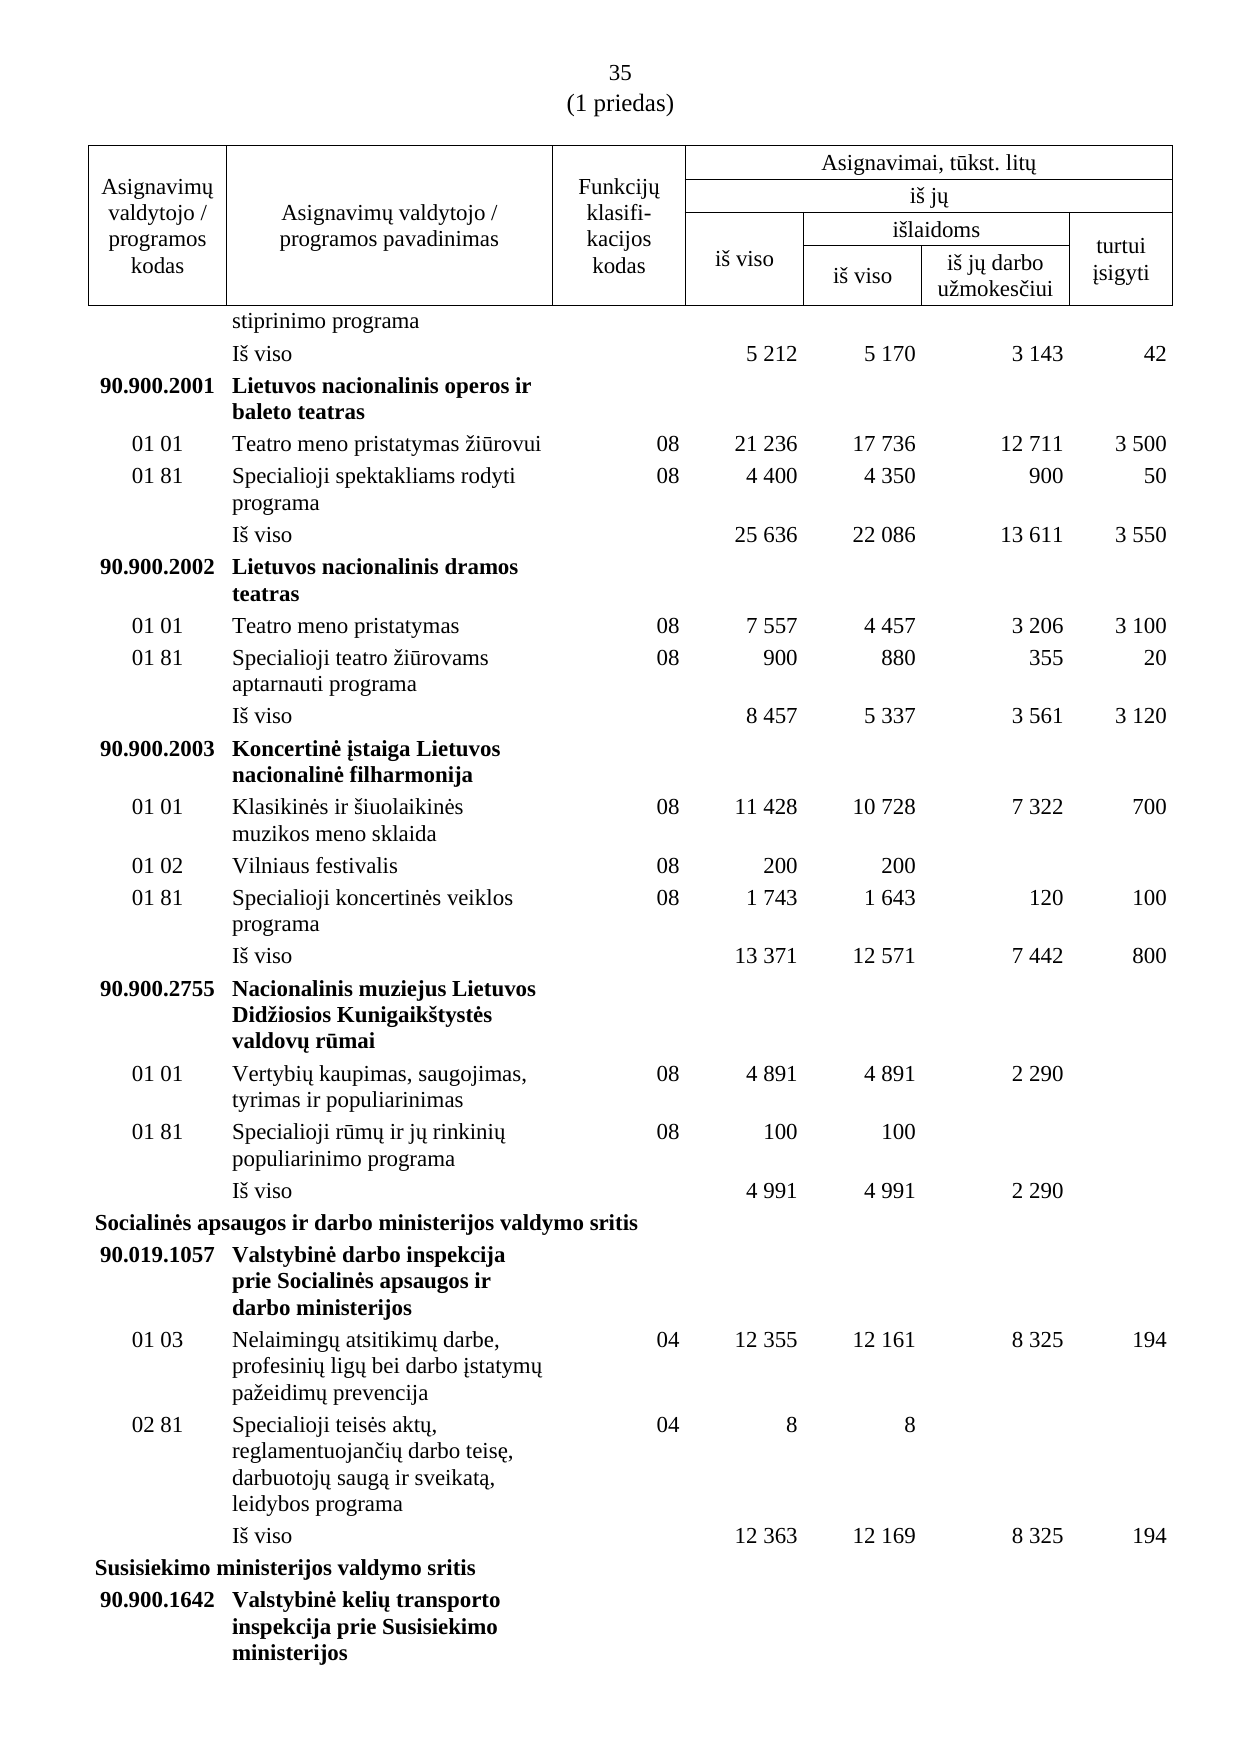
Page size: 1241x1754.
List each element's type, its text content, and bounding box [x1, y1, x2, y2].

table_cell Specialioji rūmų ir jų rinkinių populiarinimo programa [226, 1115, 552, 1174]
table_cell Klasikinės ir šiuolaikinės muzikos meno sklaida [226, 790, 552, 849]
table_cell 7 442 [921, 940, 1069, 972]
table_cell 01 01 [89, 609, 226, 641]
table_cell Specialioji spektakliams rodyti programa [226, 460, 552, 518]
table_cell 21 236 [685, 428, 803, 460]
table_cell Nelaimingų atsitikimų darbe, profesinių ligų bei darbo įstatymų pažeidimų prevencija [226, 1323, 552, 1408]
table_cell [1069, 849, 1172, 881]
table_cell 4 991 [803, 1174, 921, 1206]
table_cell 100 [685, 1115, 803, 1174]
table_cell 25 636 [685, 518, 803, 550]
table_cell 8 325 [921, 1323, 1069, 1408]
table_cell [921, 1206, 1069, 1238]
table_header Asignavimai, tūkst. litų [686, 146, 1172, 178]
table_cell [553, 550, 685, 609]
table_cell [89, 306, 226, 337]
table_cell 13 611 [921, 518, 1069, 550]
table_cell 5 170 [803, 337, 921, 369]
table_cell [803, 1551, 921, 1584]
table_cell 22 086 [803, 518, 921, 550]
table_cell Teatro meno pristatymas žiūrovui [226, 428, 552, 460]
table_cell 11 428 [685, 790, 803, 849]
table_cell Valstybinė darbo inspekcija prie Socialinės apsaugos ir darbo ministerijos [226, 1238, 552, 1323]
table_cell 12 363 [685, 1519, 803, 1551]
table_cell [685, 1551, 803, 1584]
table_cell Vertybių kaupimas, saugojimas, tyrimas ir populiarinimas [226, 1057, 552, 1115]
table_cell [685, 1584, 803, 1668]
table_cell Iš viso [226, 337, 552, 369]
table_cell 120 [921, 881, 1069, 940]
table_cell 01 81 [89, 881, 226, 940]
table_cell [553, 940, 685, 972]
table_cell Iš viso [226, 700, 552, 732]
table_cell 42 [1069, 337, 1172, 369]
table_cell [803, 550, 921, 609]
table_cell [553, 700, 685, 732]
table_cell [921, 1584, 1069, 1668]
table_cell 800 [1069, 940, 1172, 972]
table_cell 7 322 [921, 790, 1069, 849]
table_cell [803, 732, 921, 790]
table_cell 4 891 [685, 1057, 803, 1115]
table_cell 20 [1069, 641, 1172, 700]
table_cell 04 [553, 1408, 685, 1519]
table_cell Specialioji koncertinės veiklos programa [226, 881, 552, 940]
table_cell 08 [553, 1057, 685, 1115]
table_cell 100 [1069, 881, 1172, 940]
table_cell [89, 1174, 226, 1206]
table_header Asignavimų valdytojo / programos pavadinimas [227, 146, 552, 304]
table_cell Specialioji teatro žiūrovams aptarnauti programa [226, 641, 552, 700]
table_cell [1069, 732, 1172, 790]
table_cell 900 [921, 460, 1069, 518]
table_cell 90.019.1057 [89, 1238, 226, 1323]
table_cell [803, 369, 921, 427]
table_cell 700 [1069, 790, 1172, 849]
table_cell 4 991 [685, 1174, 803, 1206]
table_cell 5 337 [803, 700, 921, 732]
table_cell 01 81 [89, 460, 226, 518]
table_cell 12 169 [803, 1519, 921, 1551]
table_cell [803, 1206, 921, 1238]
table_cell [89, 518, 226, 550]
table_cell [685, 306, 803, 337]
table_cell 3 206 [921, 609, 1069, 641]
table_cell Koncertinė įstaiga Lietuvos nacionalinė filharmonija [226, 732, 552, 790]
table_cell 200 [685, 849, 803, 881]
table_cell 01 02 [89, 849, 226, 881]
table_cell 50 [1069, 460, 1172, 518]
table_cell 01 03 [89, 1323, 226, 1408]
table_cell [553, 1584, 685, 1668]
table_header Asignavimų valdytojo / programos kodas [89, 146, 226, 304]
table_cell 90.900.2001 [89, 369, 226, 427]
table_cell 01 81 [89, 641, 226, 700]
table_cell 90.900.2755 [89, 972, 226, 1057]
table_cell [921, 972, 1069, 1057]
table_cell 01 01 [89, 790, 226, 849]
table_cell [1069, 550, 1172, 609]
table_cell 01 01 [89, 428, 226, 460]
table_cell 04 [553, 1323, 685, 1408]
table_cell 355 [921, 641, 1069, 700]
table_cell 90.900.2002 [89, 550, 226, 609]
table_cell Specialioji teisės aktų, reglamentuojančių darbo teisę, darbuotojų saugą ir sveikatą, leidybos programa [226, 1408, 552, 1519]
table_cell [685, 1238, 803, 1323]
table_cell 4 400 [685, 460, 803, 518]
table_cell 900 [685, 641, 803, 700]
table_cell [1069, 1206, 1172, 1238]
table_cell [921, 849, 1069, 881]
table_cell 3 500 [1069, 428, 1172, 460]
table_cell 3 100 [1069, 609, 1172, 641]
table_cell 200 [803, 849, 921, 881]
table_cell Nacionalinis muziejus Lietuvos Didžiosios Kunigaikštystės valdovų rūmai [226, 972, 552, 1057]
table_cell [553, 1174, 685, 1206]
table_cell [1069, 1057, 1172, 1115]
table_cell Socialinės apsaugos ir darbo ministerijos valdymo sritis [89, 1206, 803, 1238]
table_cell [803, 972, 921, 1057]
table_cell 3 561 [921, 700, 1069, 732]
table_cell [553, 1519, 685, 1551]
table_cell iš viso [804, 246, 921, 304]
table_cell [1069, 1584, 1172, 1668]
table_cell Lietuvos nacionalinis dramos teatras [226, 550, 552, 609]
table_cell [921, 550, 1069, 609]
table_cell 8 [803, 1408, 921, 1519]
table_cell [1069, 1551, 1172, 1584]
table_cell [553, 1551, 685, 1584]
table_cell Iš viso [226, 518, 552, 550]
table_cell 8 457 [685, 700, 803, 732]
table_cell 90.900.2003 [89, 732, 226, 790]
table_cell [921, 1551, 1069, 1584]
table_cell 90.900.1642 [89, 1584, 226, 1668]
table_cell [89, 1519, 226, 1551]
table_cell 3 120 [1069, 700, 1172, 732]
table_cell Vilniaus festivalis [226, 849, 552, 881]
table_cell 12 711 [921, 428, 1069, 460]
table_cell 10 728 [803, 790, 921, 849]
table_cell iš viso [686, 213, 803, 304]
table_cell išlaidoms [804, 213, 1069, 245]
table_cell iš jų darbo užmokesčiui [922, 246, 1069, 304]
table_cell [553, 518, 685, 550]
table_cell [921, 732, 1069, 790]
table_cell [803, 1584, 921, 1668]
table_cell 4 891 [803, 1057, 921, 1115]
table_cell Lietuvos nacionalinis operos ir baleto teatras [226, 369, 552, 427]
table_cell [1069, 1115, 1172, 1174]
table_cell [685, 972, 803, 1057]
table_cell 2 290 [921, 1057, 1069, 1115]
table_cell [921, 1115, 1069, 1174]
table_cell 17 736 [803, 428, 921, 460]
table_cell 1 743 [685, 881, 803, 940]
table_cell Valstybinė kelių transporto inspekcija prie Susisiekimo ministerijos [226, 1584, 552, 1668]
table_cell 5 212 [685, 337, 803, 369]
table_cell [553, 306, 685, 337]
table_cell 7 557 [685, 609, 803, 641]
table_cell 8 [685, 1408, 803, 1519]
table_cell 100 [803, 1115, 921, 1174]
table_cell Iš viso [226, 1174, 552, 1206]
table_cell [921, 369, 1069, 427]
table_cell [553, 337, 685, 369]
table_cell stiprinimo programa [226, 306, 552, 337]
table_cell 08 [553, 428, 685, 460]
table_cell [1069, 1238, 1172, 1323]
table_cell [921, 1408, 1069, 1519]
table_cell [1069, 1174, 1172, 1206]
table_cell 4 457 [803, 609, 921, 641]
table_cell turtui įsigyti [1070, 213, 1172, 304]
table_cell 880 [803, 641, 921, 700]
table_cell [921, 1238, 1069, 1323]
table_cell 08 [553, 609, 685, 641]
table_cell [89, 700, 226, 732]
table_cell [803, 306, 921, 337]
table_cell [685, 369, 803, 427]
table_cell Susisiekimo ministerijos valdymo sritis [89, 1551, 552, 1584]
table_cell 12 355 [685, 1323, 803, 1408]
table_cell Teatro meno pristatymas [226, 609, 552, 641]
table_cell 08 [553, 849, 685, 881]
table_cell 12 161 [803, 1323, 921, 1408]
table_cell Iš viso [226, 940, 552, 972]
table_header Funkcijų klasifi- kacijos kodas [553, 146, 685, 304]
table_cell 02 81 [89, 1408, 226, 1519]
table_cell [89, 337, 226, 369]
table_cell [553, 972, 685, 1057]
table_cell [921, 306, 1069, 337]
table_cell 194 [1069, 1519, 1172, 1551]
table_cell 3 550 [1069, 518, 1172, 550]
table_cell Iš viso [226, 1519, 552, 1551]
table_cell 01 01 [89, 1057, 226, 1115]
table_cell 2 290 [921, 1174, 1069, 1206]
table_cell 1 643 [803, 881, 921, 940]
table_cell iš jų [686, 180, 1172, 212]
table_cell 08 [553, 1115, 685, 1174]
table_cell 08 [553, 460, 685, 518]
table_cell [803, 1238, 921, 1323]
table_cell 13 371 [685, 940, 803, 972]
table_cell [1069, 1408, 1172, 1519]
table_cell [1069, 306, 1172, 337]
table_cell 01 81 [89, 1115, 226, 1174]
table_cell [89, 940, 226, 972]
table_cell [553, 732, 685, 790]
table_cell 08 [553, 641, 685, 700]
table_cell [685, 732, 803, 790]
table_cell 8 325 [921, 1519, 1069, 1551]
table_cell 3 143 [921, 337, 1069, 369]
table_cell 08 [553, 881, 685, 940]
table_cell 12 571 [803, 940, 921, 972]
table_cell [553, 369, 685, 427]
table_cell 4 350 [803, 460, 921, 518]
table_cell [553, 1238, 685, 1323]
table_cell 194 [1069, 1323, 1172, 1408]
table_cell [685, 550, 803, 609]
table_cell 08 [553, 790, 685, 849]
table_cell [1069, 972, 1172, 1057]
table_cell [1069, 369, 1172, 427]
